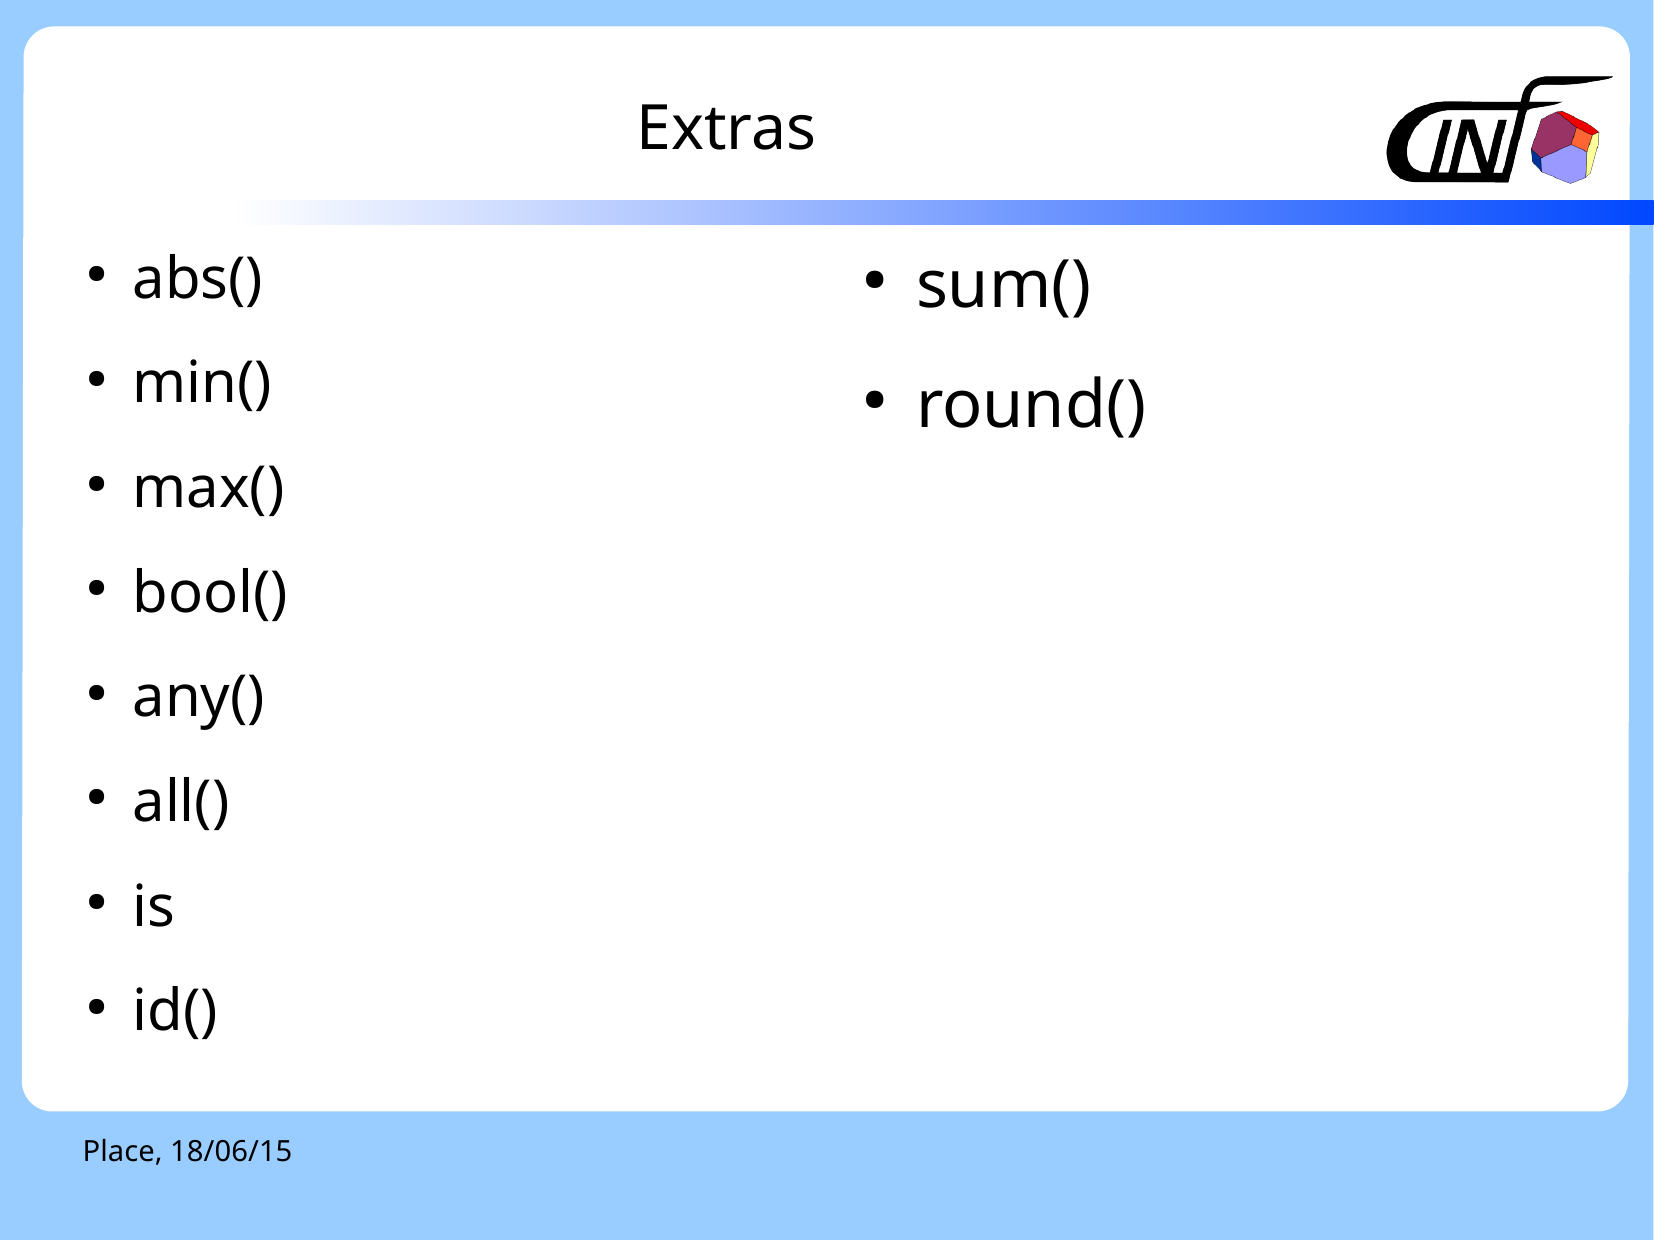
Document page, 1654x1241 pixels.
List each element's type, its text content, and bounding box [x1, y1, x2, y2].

title Extras [82, 49, 1371, 201]
picture [1386, 76, 1613, 184]
list sum() round() [845, 236, 1572, 1055]
list abs() min() max() bool() any() all() is id() [70, 236, 798, 1055]
table_header B [956, 201, 961, 224]
